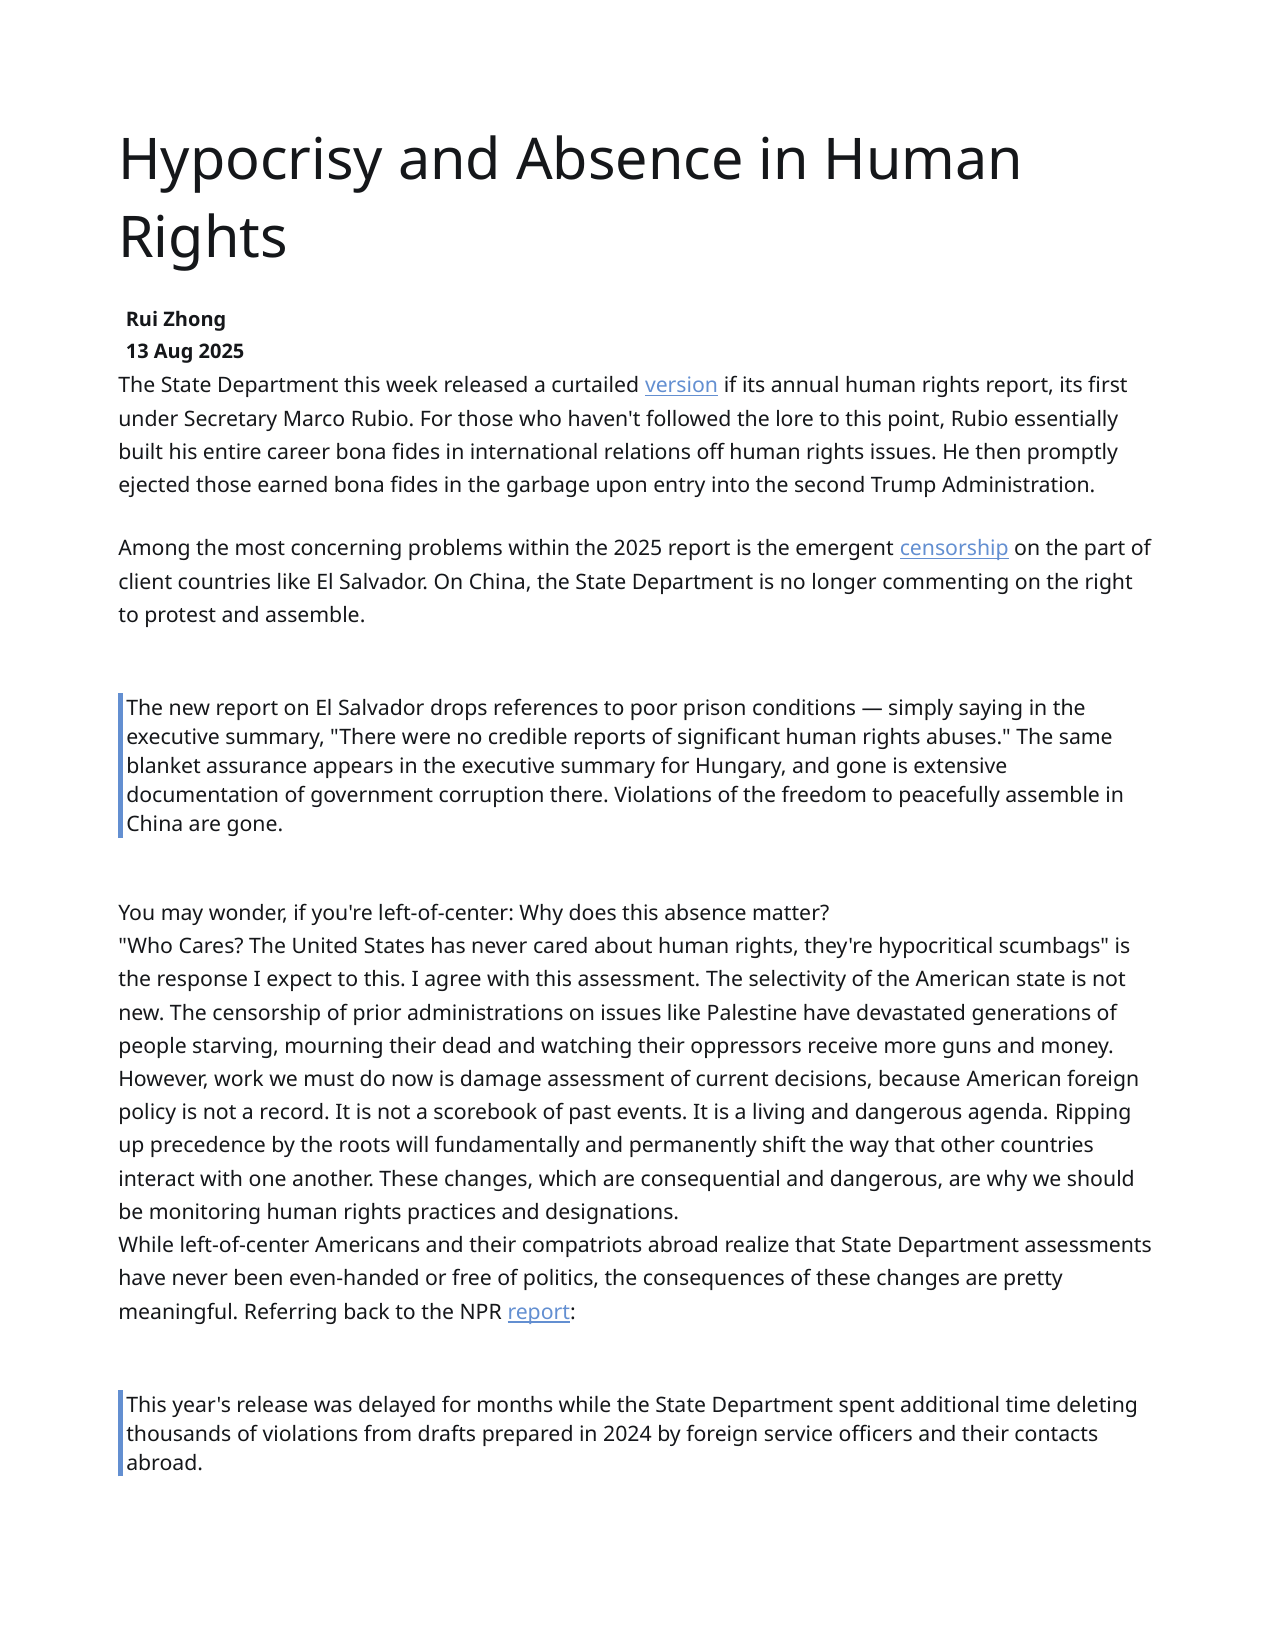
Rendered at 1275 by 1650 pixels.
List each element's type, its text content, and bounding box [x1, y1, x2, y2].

text However, work we must do now is damage assessment of current decisions, because American foreign policy is not a record. It is not a scorebook of past events. It is a living and dangerous agenda. Ripping up precedence by the roots will fundamentally and permanently shift the way that other countries interact with one another. These changes, which are consequential and dangerous, are why we should be monitoring human rights practices and designations. [118, 1064, 1157, 1226]
text The State Department this week released a curtailed version if its annual human rights report, its first under Secretary Marco Rubio. For those who haven't followed the lore to this point, Rubio essentially built his entire career bona fides in international relations off human rights issues. He then promptly ejected those earned bona fides in the garbage upon entry into the second Trump Administration. [118, 370, 1157, 499]
text You may wonder, if you're left-of-center: Why does this absence matter? [118, 898, 1157, 927]
subtitle Hypocrisy and Absence in Human Rights [118, 118, 1157, 275]
text The new report on El Salvador drops references to poor prison conditions — simply saying in the executive summary, "There were no credible reports of significant human rights abuses." The same blanket assurance appears in the executive summary for Hungary, and gone is extensive documentation of government corruption there. Violations of the freedom to peacefully assemble in China are gone. [123, 693, 1157, 838]
text Among the most concerning problems within the 2025 report is the emergent censorship on the part of client countries like El Salvador. On China, the State Department is no longer commenting on the right to protest and assemble. [118, 533, 1157, 628]
text While left-of-center Americans and their compatriots abroad realize that State Department assessments have never been even-handed or free of politics, the consequences of these changes are pretty meaningful. Referring back to the NPR report: [118, 1230, 1157, 1325]
text "Who Cares? The United States has never cared about human rights, they're hypocritical scumbags" is the response I expect to this. I agree with this assessment. The selectivity of the American state is not new. The censorship of prior administrations on issues like Palestine have devastated generations of people starving, mourning their dead and watching their oppressors receive more guns and money. [118, 931, 1157, 1059]
subtitle Rui Zhong [126, 305, 1157, 332]
text 13 Aug 2025 [126, 337, 1157, 365]
text This year's release was delayed for months while the State Department spent additional time deleting thousands of violations from drafts prepared in 2024 by foreign service officers and their contacts abroad. [118, 1389, 1157, 1476]
